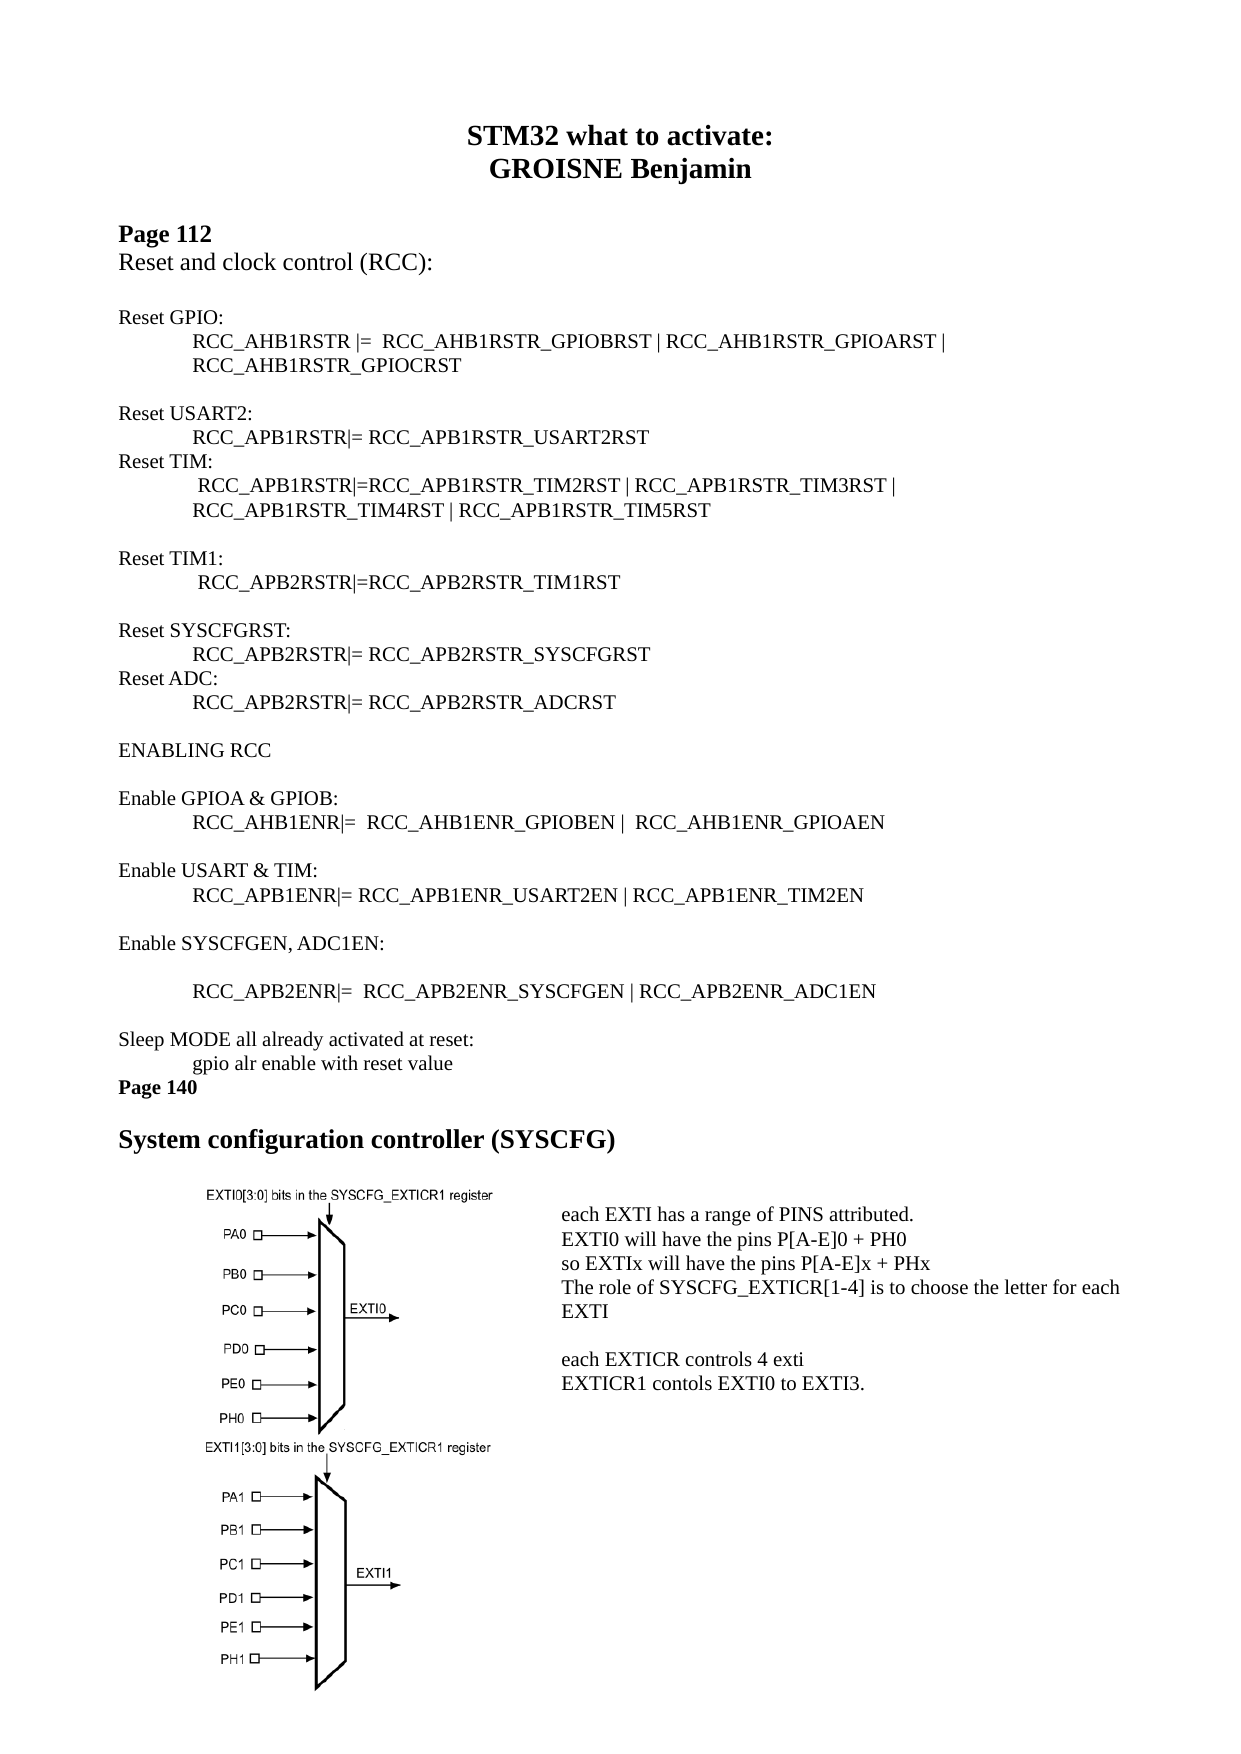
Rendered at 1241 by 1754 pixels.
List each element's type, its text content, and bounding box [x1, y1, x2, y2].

text Reset and clock control (RCC): [118, 247, 1122, 276]
text EXTI0 will have the pins P[A-E]0 + PH0 [507, 1226, 1122, 1251]
picture [176, 1176, 507, 1695]
text RCC_APB1ENR|= RCC_APB1ENR_USART2EN | RCC_APB1ENR_TIM2EN [118, 882, 1122, 907]
text The role of SYSCFG_EXTICR[1-4] is to choose the letter for each EXTI [507, 1274, 1122, 1323]
text Reset TIM1: [118, 546, 1122, 570]
text Sleep MODE all already activated at reset: [118, 1027, 1122, 1051]
text Reset USART2: [118, 401, 1122, 425]
text RCC_APB1RSTR|=RCC_APB1RSTR_TIM2RST | RCC_APB1RSTR_TIM3RST | RCC_APB1RSTR_TIM4RST | RCC_APB1RSTR_TIM5RST [118, 473, 1122, 522]
text [118, 1347, 176, 1371]
text gpio alr enable with reset value [118, 1051, 1122, 1075]
text RCC_APB2ENR|= RCC_APB2ENR_SYSCFGEN | RCC_APB2ENR_ADC1EN [118, 979, 1122, 1003]
text RCC_APB2RSTR|= RCC_APB2RSTR_ADCRST [118, 690, 1122, 714]
text [118, 1226, 176, 1251]
text [118, 1251, 176, 1274]
text STM32 what to activate: [118, 118, 1122, 152]
text [118, 1274, 176, 1323]
text Page 140 [118, 1075, 1122, 1099]
text [118, 1202, 176, 1226]
text [118, 1371, 176, 1395]
text RCC_APB2RSTR|= RCC_APB2RSTR_SYSCFGRST [118, 642, 1122, 666]
text Reset GPIO: [118, 305, 1122, 329]
text Page 112 [118, 219, 1122, 247]
text ENABLING RCC [118, 738, 1122, 762]
text each EXTI has a range of PINS attributed. [507, 1202, 1122, 1226]
text Enable GPIOA & GPIOB: [118, 786, 1122, 810]
text Enable SYSCFGEN, ADC1EN: [118, 931, 1122, 955]
text System configuration controller (SYSCFG) [118, 1123, 1122, 1154]
text RCC_APB1RSTR|= RCC_APB1RSTR_USART2RST [118, 425, 1122, 449]
text each EXTICR controls 4 exti [507, 1347, 1122, 1371]
text Reset TIM: [118, 449, 1122, 473]
text so EXTIx will have the pins P[A-E]x + PHx [507, 1251, 1122, 1274]
text Reset SYSCFGRST: [118, 618, 1122, 642]
text Enable USART & TIM: [118, 858, 1122, 882]
text RCC_APB2RSTR|=RCC_APB2RSTR_TIM1RST [118, 570, 1122, 594]
text EXTICR1 contols EXTI0 to EXTI3. [507, 1371, 1122, 1395]
text GROISNE Benjamin [118, 152, 1122, 185]
text RCC_AHB1RSTR |= RCC_AHB1RSTR_GPIOBRST | RCC_AHB1RSTR_GPIOARST | RCC_AHB1RSTR_GPIOCRST [118, 329, 1122, 377]
text Reset ADC: [118, 666, 1122, 690]
text RCC_AHB1ENR|= RCC_AHB1ENR_GPIOBEN | RCC_AHB1ENR_GPIOAEN [118, 810, 1122, 834]
